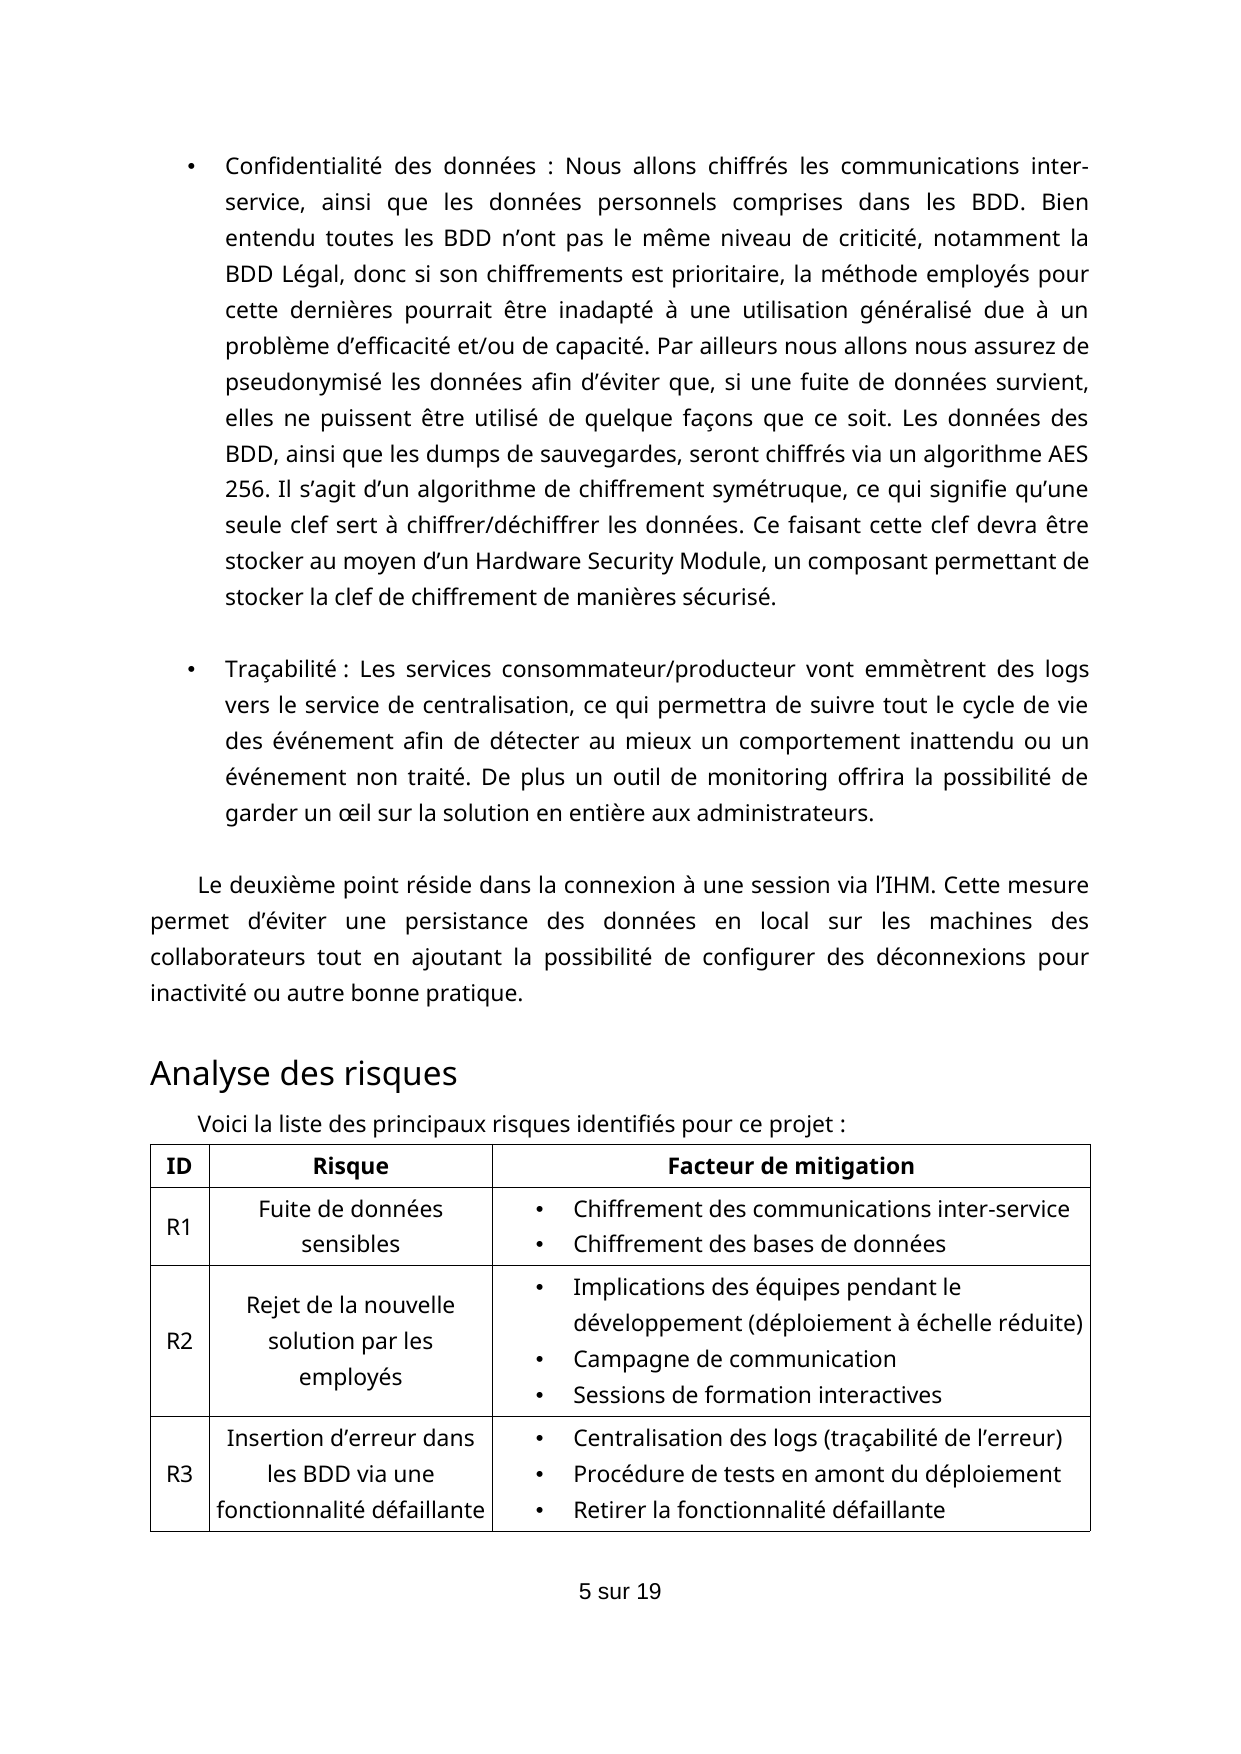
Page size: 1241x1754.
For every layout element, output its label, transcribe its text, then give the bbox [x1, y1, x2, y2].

table_cell Fuite de données sensibles [210, 1188, 492, 1265]
table_header ID [151, 1145, 209, 1187]
table_cell R1 [151, 1188, 209, 1265]
table_cell Rejet de la nouvelle solution par les employés [210, 1266, 492, 1416]
text Voici la liste des principaux risques identifiés pour ce projet : [150, 1108, 1090, 1139]
table_cell Centralisation des logs (traçabilité de l’erreur) Procédure de tests en amont du déploiement Retirer la fonctionnalité défaillante [493, 1417, 1090, 1531]
table_header Facteur de mitigation [493, 1145, 1090, 1187]
list Traçabilité : Les services consommateur/producteur vont emmètrent des logs vers le service de centralisation, ce qui permettra de suivre tout le cycle de vie des événement afin de détecter au mieux un comportement inattendu ou un événement non traité. De plus un outil de monitoring offrira la possibilité de garder un œil sur la solution en entière aux administrateurs. [187, 653, 1090, 828]
table_cell Insertion d’erreur dans les BDD via une fonctionnalité défaillante [210, 1417, 492, 1531]
table_header Risque [210, 1145, 492, 1187]
table_cell Implications des équipes pendant le développement (déploiement à échelle réduite) Campagne de communication Sessions de formation interactives [493, 1266, 1090, 1416]
text Le deuxième point réside dans la connexion à une session via l’IHM. Cette mesure permet d’éviter une persistance des données en local sur les machines des collaborateurs tout en ajoutant la possibilité de configurer des déconnexions pour inactivité ou autre bonne pratique. [150, 869, 1090, 1008]
subtitle Analyse des risques [150, 1050, 1090, 1095]
table_cell Chiffrement des communications inter-service Chiffrement des bases de données [493, 1188, 1090, 1265]
table_cell R3 [151, 1417, 209, 1531]
list Confidentialité des données : Nous allons chiffrés les communications inter-service, ainsi que les données personnels comprises dans les BDD. Bien entendu toutes les BDD n’ont pas le même niveau de criticité, notamment la BDD Légal, donc si son chiffrements est prioritaire, la méthode employés pour cette dernières pourrait être inadapté à une utilisation généralisé due à un problème d’efficacité et/ou de capacité. Par ailleurs nous allons nous assurez de pseudonymisé les données afin d’éviter que, si une fuite de données survient, elles ne puissent être utilisé de quelque façons que ce soit. Les données des BDD, ainsi que les dumps de sauvegardes, seront chiffrés via un algorithme AES 256. Il s’agit d’un algorithme de chiffrement symétruque, ce qui signifie qu’une seule clef sert à chiffrer/déchiffrer les données. Ce faisant cette clef devra être stocker au moyen d’un Hardware Security Module, un composant permettant de stocker la clef de chiffrement de manières sécurisé. [187, 150, 1090, 612]
table_cell R2 [151, 1266, 209, 1416]
